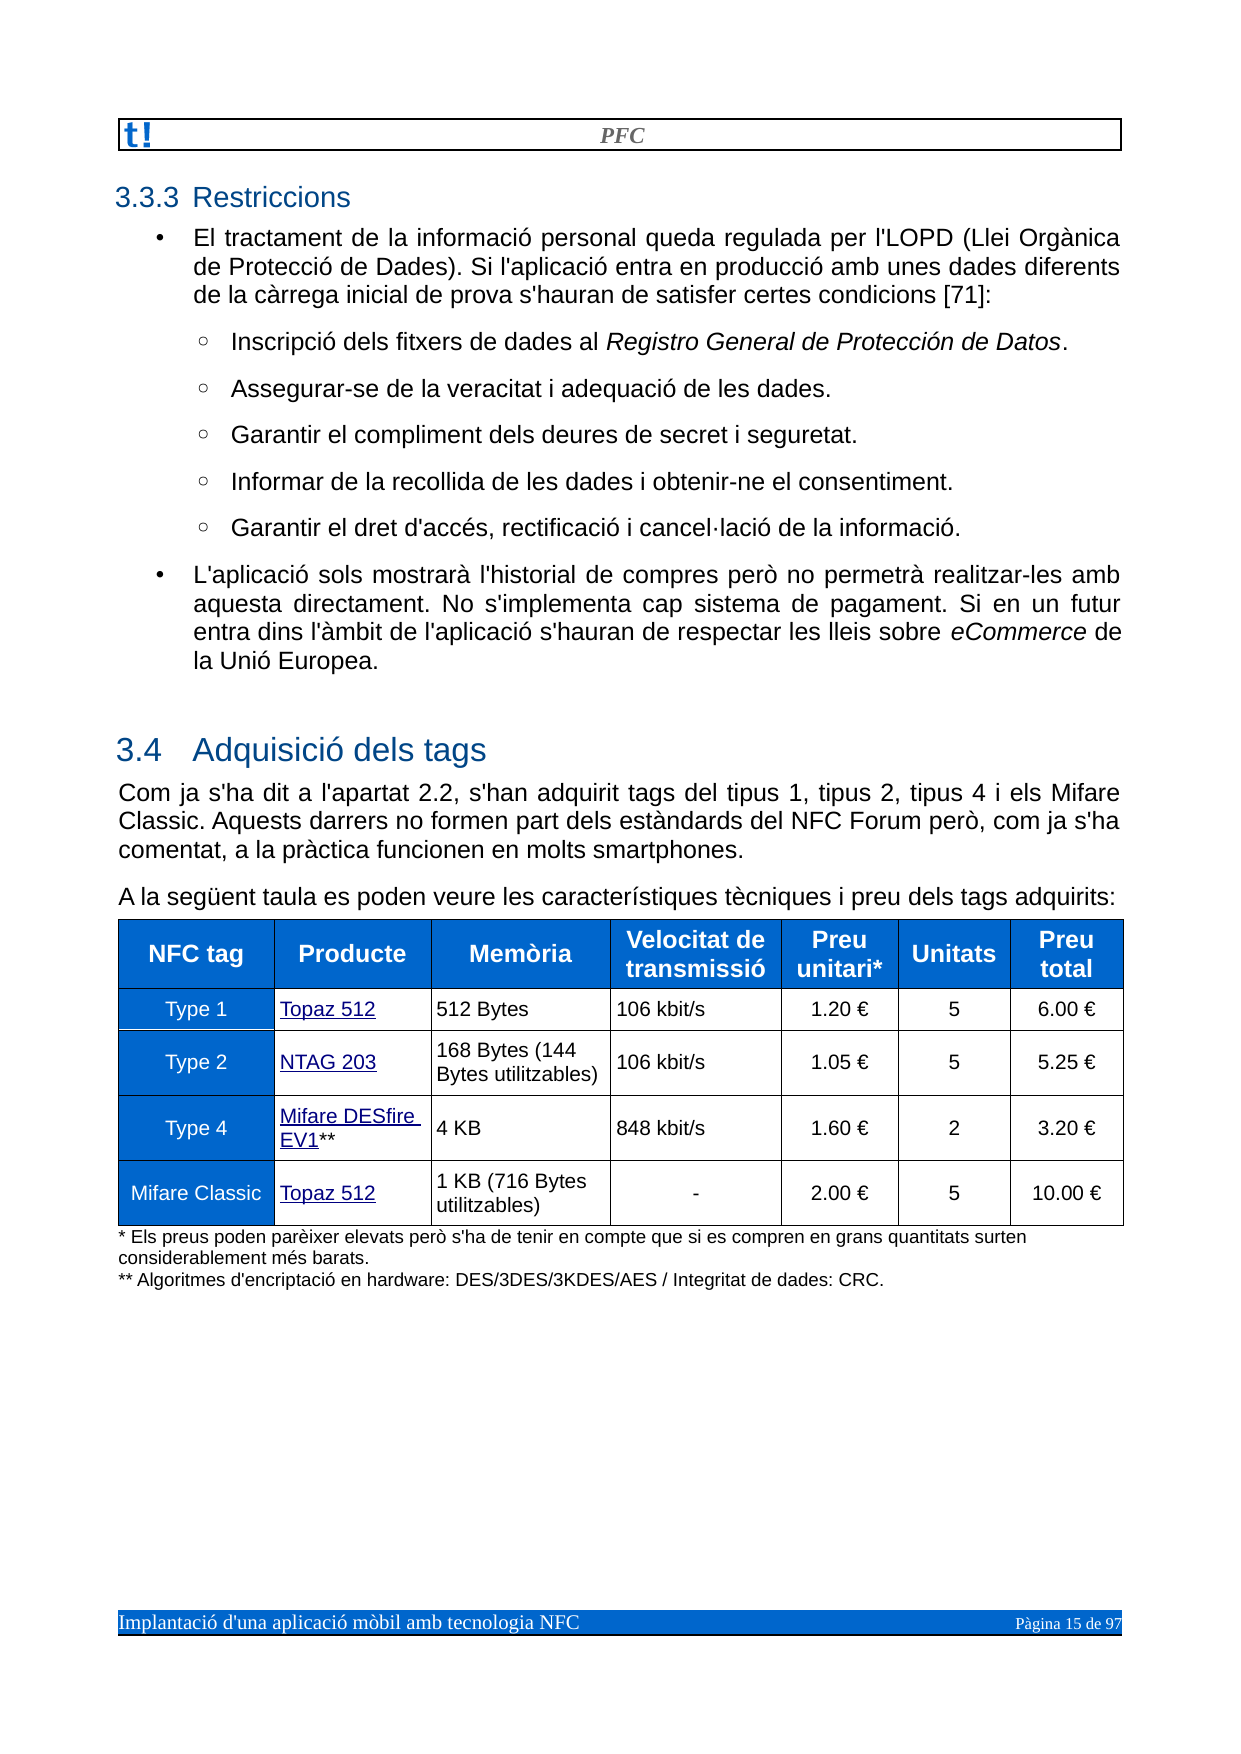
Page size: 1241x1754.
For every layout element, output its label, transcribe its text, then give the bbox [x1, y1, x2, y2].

table_cell 5 [899, 1031, 1010, 1095]
list El tractament de la informació personal queda regulada per l'LOPD (Llei Orgànica de Protecció de Dades). Si l'aplicació entra en producció amb unes dades diferents de la càrrega inicial de prova s'hauran de satisfer certes condicions [71]: [156, 223, 1122, 309]
table_cell 1,20 € [782, 989, 898, 1029]
picture [123, 121, 151, 148]
text ** Algoritmes d'encriptació en hardware: DES/3DES/3KDES/AES / Integritat de dades: CRC. [118, 1269, 1122, 1290]
table_header NFC tag [119, 920, 274, 988]
table_cell 106 kbit/s [611, 1031, 781, 1095]
text A la següent taula es poden veure les característiques tècniques i preu dels tags adquirits: [118, 881, 1122, 910]
table_cell 5,25 € [1011, 1031, 1123, 1095]
subtitle Adquisició dels tags [106, 730, 1122, 769]
list Garantir el dret d'accés, rectificació i cancel·lació de la informació. [193, 513, 1122, 542]
text Com ja s'ha dit a l'apartat 2.2, s'han adquirit tags del tipus 1, tipus 2, tipus 4 i els Mifare Classic. Aquests darrers no formen part dels estàndards del NFC Forum però, com ja s'ha comentat, a la pràctica funcionen en molts smartphones. [118, 777, 1122, 864]
table_cell Type 2 [119, 1031, 274, 1095]
table_cell NTAG 203 [275, 1031, 431, 1095]
text * Els preus poden parèixer elevats però s'ha de tenir en compte que si es compren en grans quantitats surten considerablement més barats. [118, 1226, 1122, 1269]
table_cell 2,00 € [782, 1161, 898, 1225]
table_cell 6,00 € [1011, 989, 1123, 1029]
table_cell 168 Bytes (144 Bytes utilitzables) [432, 1031, 610, 1095]
table_cell Mifare DESfire EV1** [275, 1096, 431, 1160]
table_header Producte [275, 920, 431, 988]
table_cell Mifare Classic [119, 1161, 274, 1225]
table_cell - [611, 1161, 781, 1225]
table_cell 1,60 € [782, 1096, 898, 1160]
list L'aplicació sols mostrarà l'historial de compres però no permetrà realitzar-les amb aquesta directament. No s'implementa cap sistema de pagament. Si en un futur entra dins l'àmbit de l'aplicació s'hauran de respectar les lleis sobre eCommerce de la Unió Europea. [156, 560, 1122, 675]
list Garantir el compliment dels deures de secret i seguretat. [193, 420, 1122, 449]
table_cell 106 kbit/s [611, 989, 781, 1029]
table_cell 848 kbit/s [611, 1096, 781, 1160]
table_header Memòria [432, 920, 610, 988]
table_cell Topaz 512 [275, 1161, 431, 1225]
list Assegurar-se de la veracitat i adequació de les dades. [193, 373, 1122, 402]
table_header Preu total [1011, 920, 1123, 988]
list Informar de la recollida de les dades i obtenir-ne el consentiment. [193, 467, 1122, 496]
table_header Velocitat de transmissió [611, 920, 781, 988]
table_cell 3,20 € [1011, 1096, 1123, 1160]
subtitle Restriccions [106, 181, 1122, 214]
table_header Unitats [899, 920, 1010, 988]
table_cell 5 [899, 989, 1010, 1029]
table_cell 10,00 € [1011, 1161, 1123, 1225]
table_cell Type 1 [119, 989, 274, 1029]
table_cell 5 [899, 1161, 1010, 1225]
table_header Preu unitari* [782, 920, 898, 988]
table_cell Topaz 512 [275, 989, 431, 1029]
table_cell 4 KB [432, 1096, 610, 1160]
table_cell 512 Bytes [432, 989, 610, 1029]
list Inscripció dels fitxers de dades al Registro General de Protección de Datos. [193, 327, 1122, 356]
table_cell 2 [899, 1096, 1010, 1160]
table_cell 1 KB (716 Bytes utilitzables) [432, 1161, 610, 1225]
table_cell 1,05 € [782, 1031, 898, 1095]
table_cell Type 4 [119, 1096, 274, 1160]
